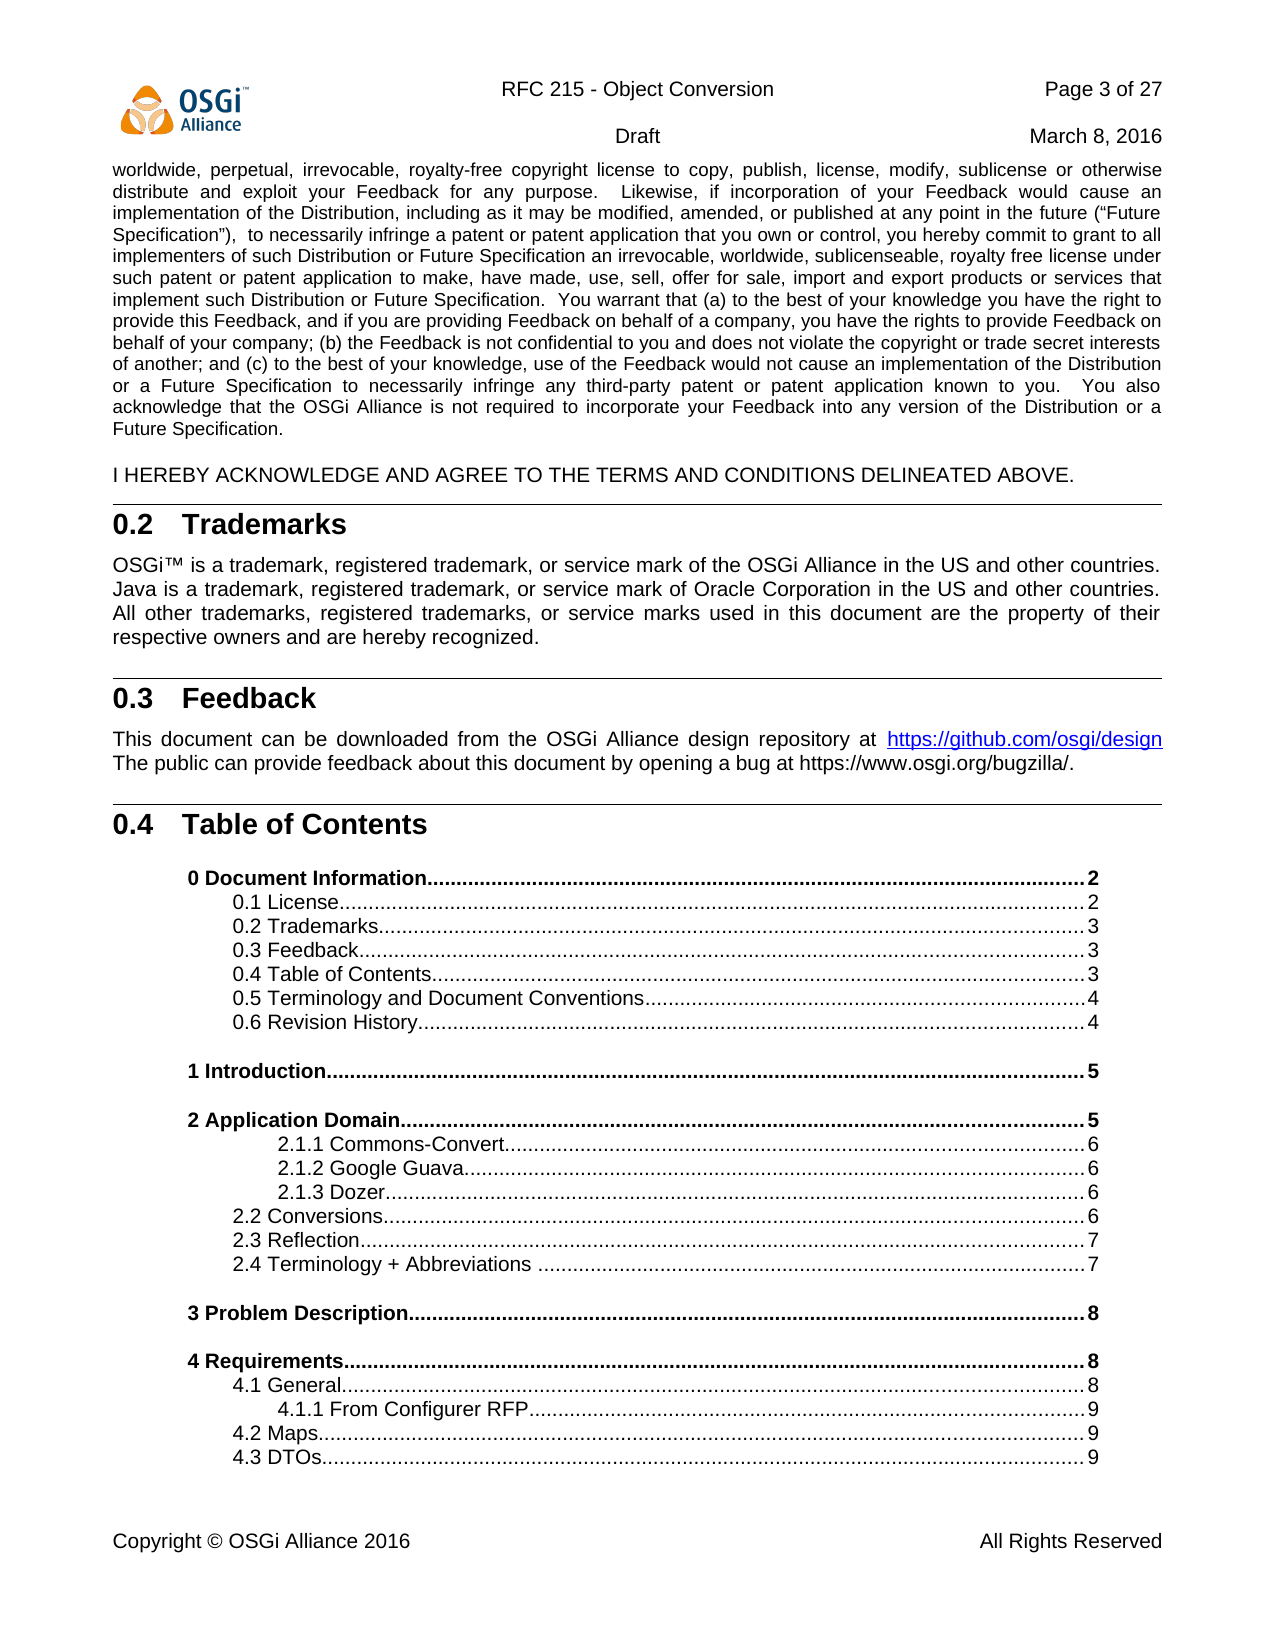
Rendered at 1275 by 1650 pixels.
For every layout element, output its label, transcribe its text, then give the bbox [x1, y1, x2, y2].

picture [113, 78, 257, 142]
subtitle Table of Contents [112, 805, 1162, 841]
text 4.1.1 From Configurer RFP 9 [277, 1397, 1162, 1421]
text 1 Introduction 5 [187, 1059, 1162, 1083]
text 0.1 License 2 [232, 890, 1162, 914]
text 2.1.2 Google Guava 6 [277, 1156, 1162, 1179]
text worldwide, perpetual, irrevocable, royalty-free copyright license to copy, publish, license, modify, sublicense or otherwise distribute and exploit your Feedback for any purpose. Likewise, if incorporation of your Feedback would cause an implementation of the Distribution, including as it may be modified, amended, or published at any point in the future (“Future Specification”), to necessarily infringe a patent or patent application that you own or control, you hereby commit to grant to all implementers of such Distribution or Future Specification an irrevocable, worldwide, sublicenseable, royalty free license under such patent or patent application to make, have made, use, sell, offer for sale, import and export products or services that implement such Distribution or Future Specification. You warrant that (a) to the best of your knowledge you have the right to provide this Feedback, and if you are providing Feedback on behalf of a company, you have the rights to provide Feedback on behalf of your company; (b) the Feedback is not confidential to you and does not violate the copyright or trade secret interests of another; and (c) to the best of your knowledge, use of the Feedback would not cause an implementation of the Distribution or a Future Specification to necessarily infringe any third-party patent or patent application known to you. You also acknowledge that the OSGi Alliance is not required to incorporate your Feedback into any version of the Distribution or a Future Specification. [112, 159, 1162, 439]
subtitle Trademarks [112, 505, 1162, 541]
text 0.3 Feedback 3 [232, 938, 1162, 962]
text I HEREBY ACKNOWLEDGE AND AGREE TO THE TERMS AND CONDITIONS DELINEATED ABOVE. [112, 463, 1162, 487]
text 0.2 Trademarks 3 [232, 914, 1162, 938]
text 2.4 Terminology + Abbreviations 7 [232, 1251, 1162, 1275]
text 4.2 Maps 9 [232, 1421, 1162, 1445]
text 2.1.1 Commons-Convert 6 [277, 1132, 1162, 1156]
text 2.1.3 Dozer 6 [277, 1179, 1162, 1203]
text 4.1 General 8 [232, 1373, 1162, 1397]
text 0.6 Revision History 4 [232, 1010, 1162, 1034]
text 4.3 DTOs 9 [232, 1445, 1162, 1469]
text 0.4 Table of Contents 3 [232, 962, 1162, 986]
text OSGi™ is a trademark, registered trademark, or service mark of the OSGi Alliance in the US and other countries. Java is a trademark, registered trademark, or service mark of Oracle Corporation in the US and other countries. All other trademarks, registered trademarks, or service marks used in this document are the property of their respective owners and are hereby recognized. [112, 553, 1162, 649]
text This document can be downloaded from the OSGi Alliance design repository at https://github.com/osgi/design The public can provide feedback about this document by opening a bug at https://www.osgi.org/bugzilla/. [112, 727, 1162, 775]
text 2.3 Reflection 7 [232, 1227, 1162, 1251]
text 3 Problem Description 8 [187, 1300, 1162, 1324]
text 0 Document Information 2 [187, 866, 1162, 890]
text 0.5 Terminology and Document Conventions 4 [232, 986, 1162, 1010]
subtitle Feedback [112, 679, 1162, 715]
text 2.2 Conversions 6 [232, 1203, 1162, 1227]
text 4 Requirements 8 [187, 1349, 1162, 1373]
text 2 Application Domain 5 [187, 1108, 1162, 1132]
